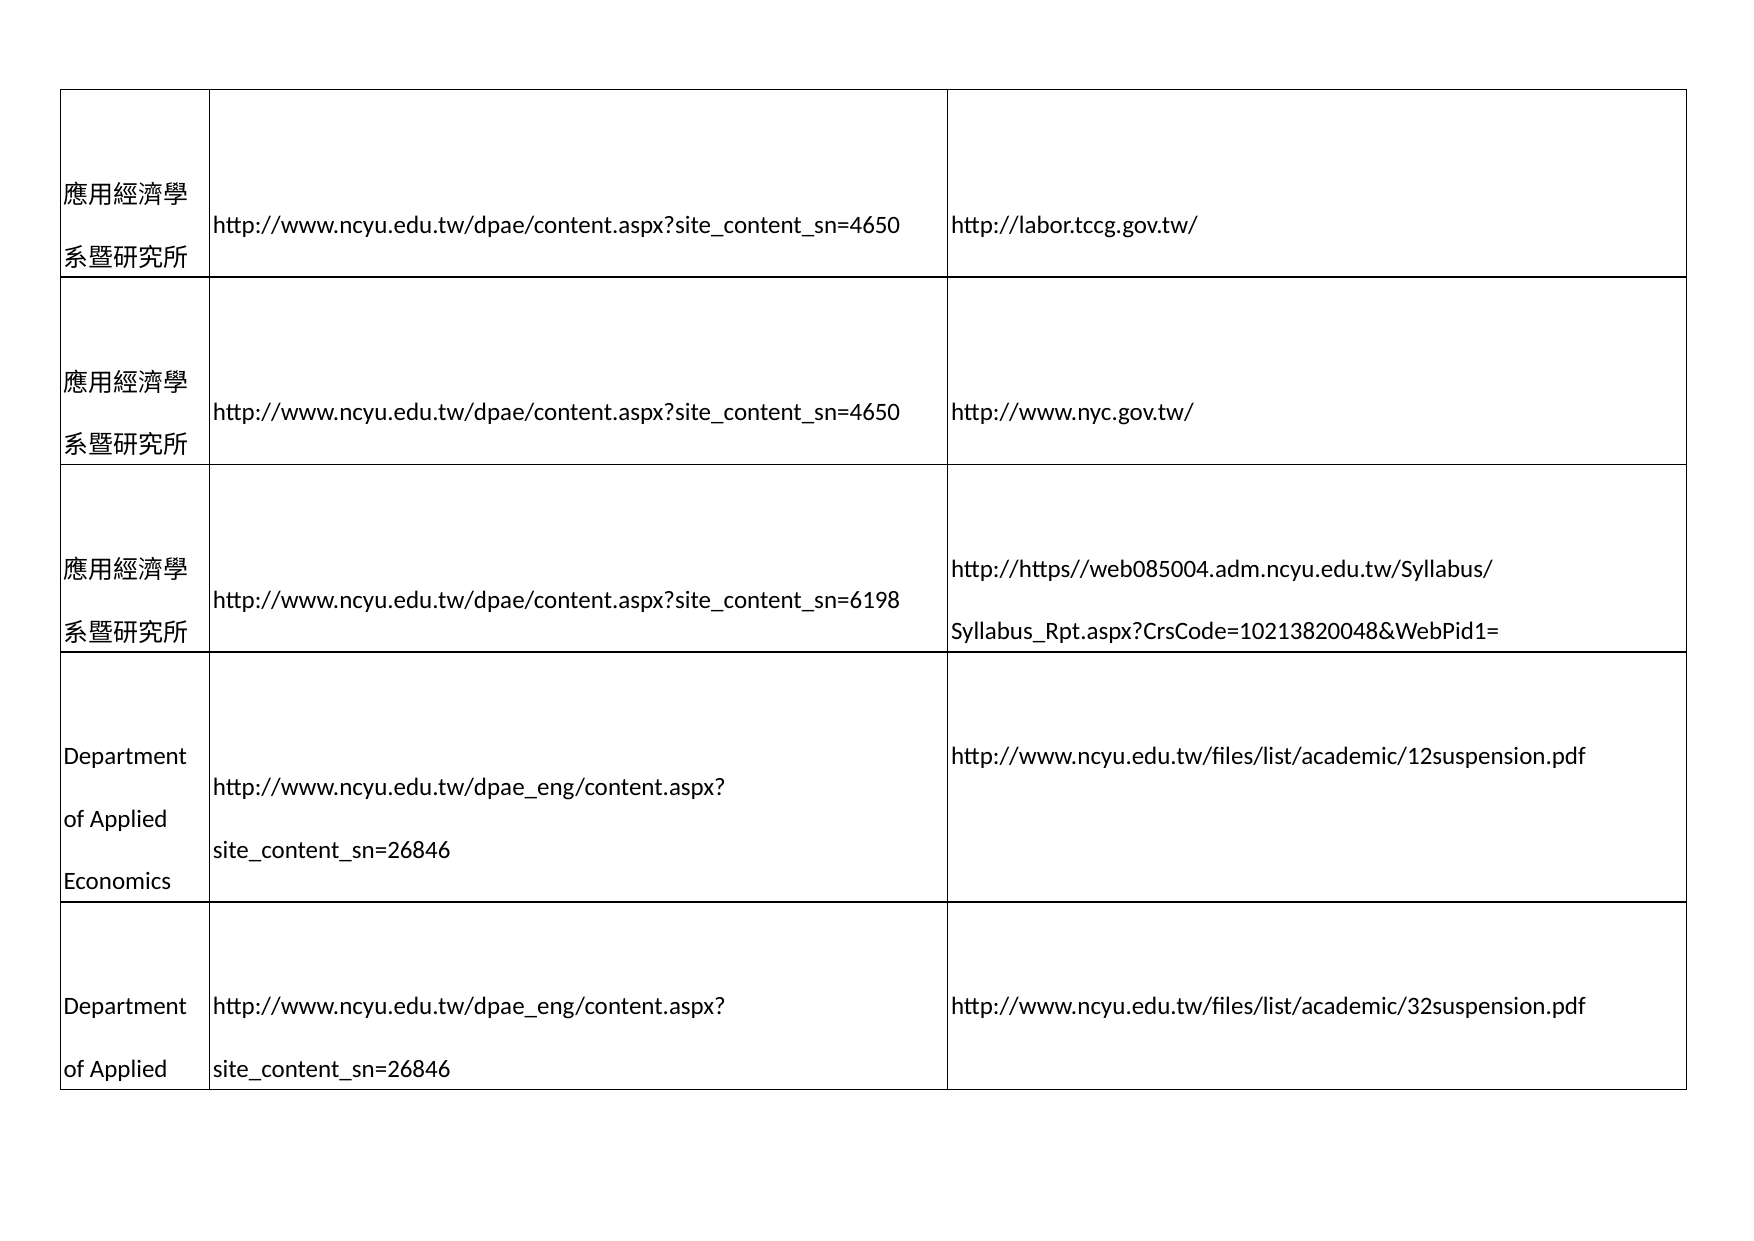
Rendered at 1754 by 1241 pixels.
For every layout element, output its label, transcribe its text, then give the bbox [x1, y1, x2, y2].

table_cell http://labor.tccg.gov.tw/ [948, 90, 1686, 276]
table_cell http://www.ncyu.edu.tw/files/list/academic/32suspension.pdf [948, 903, 1686, 1089]
table_cell 應用經濟學系暨研究所 [61, 278, 209, 464]
table_cell http://www.ncyu.edu.tw/dpae/content.aspx?site_content_sn=4650 [210, 278, 947, 464]
table_cell http://www.nyc.gov.tw/ [948, 278, 1686, 464]
table_cell http://www.ncyu.edu.tw/dpae_eng/content.aspx?site_content_sn=26846 [210, 903, 947, 1089]
table_cell 應用經濟學系暨研究所 [61, 90, 209, 276]
table_cell http://www.ncyu.edu.tw/dpae_eng/content.aspx?site_content_sn=26846 [210, 653, 947, 901]
table_cell http://www.ncyu.edu.tw/dpae/content.aspx?site_content_sn=4650 [210, 90, 947, 276]
table_cell http://https//web085004.adm.ncyu.edu.tw/Syllabus/Syllabus_Rpt.aspx?CrsCode=10213820048&WebPid1= [948, 465, 1686, 651]
table_cell Department of Applied [61, 903, 209, 1089]
table_cell http://www.ncyu.edu.tw/dpae/content.aspx?site_content_sn=6198 [210, 465, 947, 651]
table_cell 應用經濟學系暨研究所 [61, 465, 209, 651]
table_cell Department of Applied Economics [61, 653, 209, 901]
table_cell http://www.ncyu.edu.tw/files/list/academic/12suspension.pdf [948, 653, 1686, 901]
